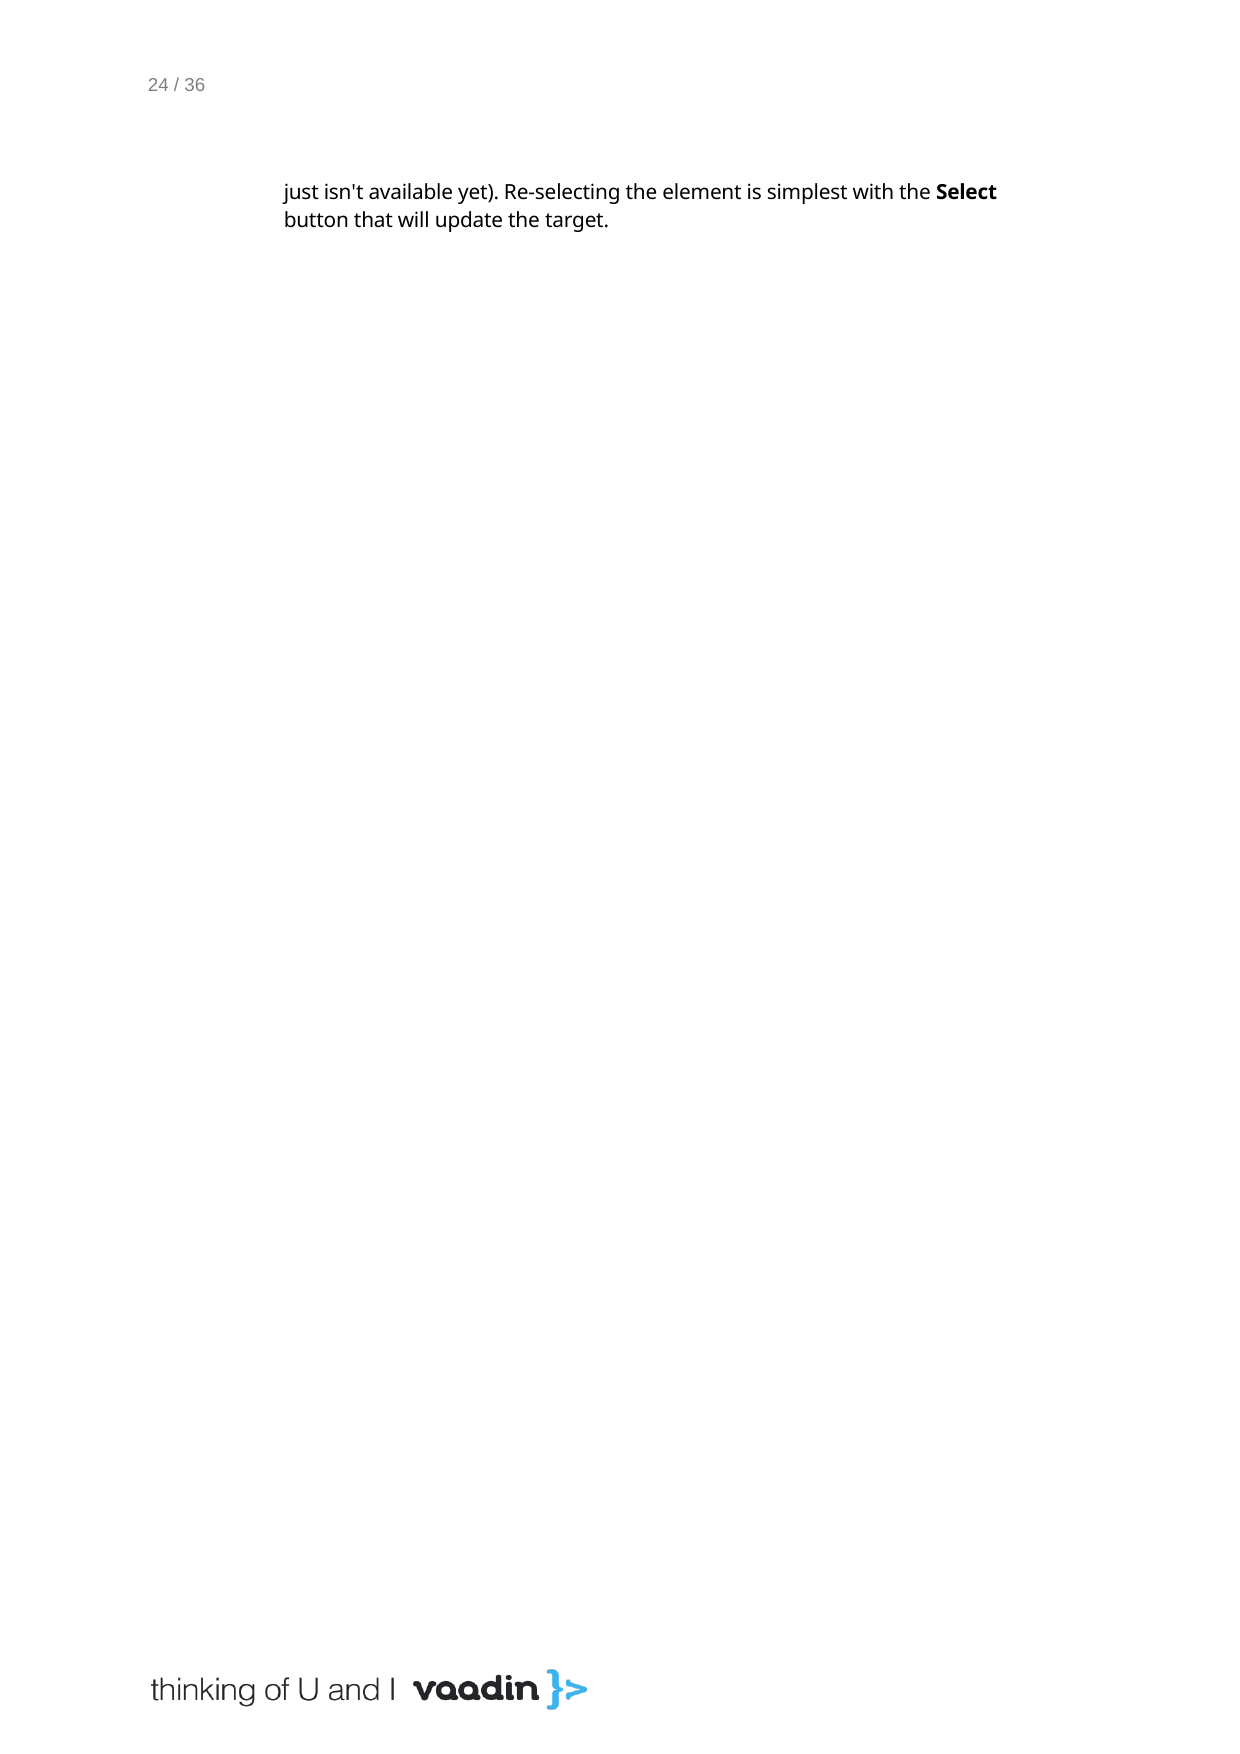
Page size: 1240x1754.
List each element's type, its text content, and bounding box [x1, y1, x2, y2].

text just isn't available yet). Re-selecting the element is simplest with the Select button that will update the target. [283, 177, 1033, 234]
picture [150, 1665, 590, 1712]
